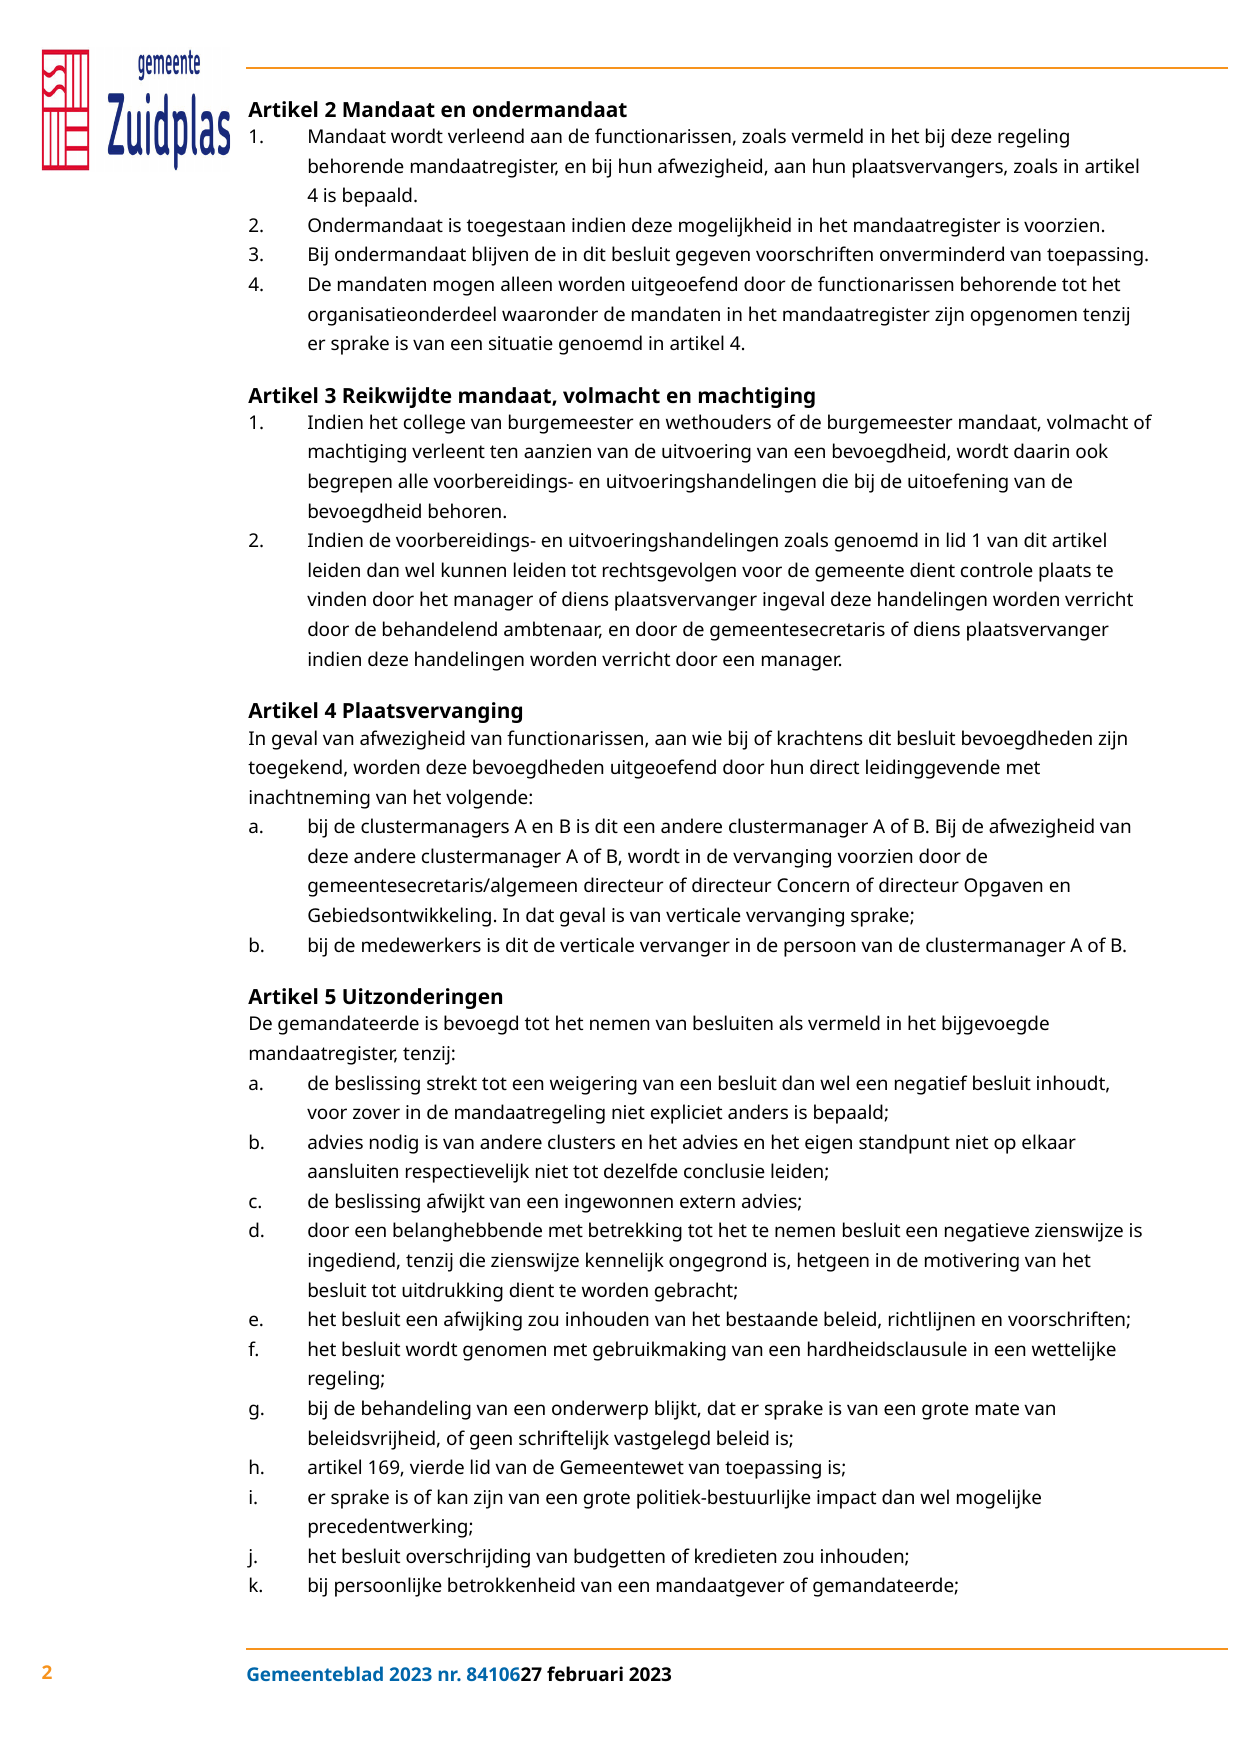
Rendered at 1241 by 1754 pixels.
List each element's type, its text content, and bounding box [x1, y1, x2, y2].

picture [41, 47, 231, 172]
text Artikel 2 Mandaat en ondermandaat [248, 95, 1152, 123]
list artikel 169, vierde lid van de Gemeentewet van toepassing is; [248, 1454, 1152, 1480]
list Indien het college van burgemeester en wethouders of de burgemeester mandaat, volmacht of machtiging verleent ten aanzien van de uitvoering van een bevoegdheid, wordt daarin ook begrepen alle voorbereidings- en uitvoeringshandelingen die bij de uitoefening van de bevoegdheid behoren. [248, 409, 1152, 524]
list bij persoonlijke betrokkenheid van een mandaatgever of gemandateerde; [248, 1573, 1152, 1598]
list Ondermandaat is toegestaan indien deze mogelijkheid in het mandaatregister is voorzien. [248, 212, 1152, 238]
list door een belanghebbende met betrekking tot het te nemen besluit een negatieve zienswijze is ingediend, tenzij die zienswijze kennelijk ongegrond is, hetgeen in de motivering van het besluit tot uitdrukking dient te worden gebracht; [248, 1218, 1152, 1303]
text Artikel 3 Reikwijdte mandaat, volmacht en machtiging [248, 381, 1152, 409]
list de beslissing afwijkt van een ingewonnen extern advies; [248, 1188, 1152, 1214]
list bij de behandeling van een onderwerp blijkt, dat er sprake is van een grote mate van beleidsvrijheid, of geen schriftelijk vastgelegd beleid is; [248, 1395, 1152, 1451]
list bij de medewerkers is dit de verticale vervanger in de persoon van de clustermanager A of B. [248, 932, 1152, 957]
text In geval van afwezigheid van functionarissen, aan wie bij of krachtens dit besluit bevoegdheden zijn toegekend, worden deze bevoegdheden uitgeoefend door hun direct leidinggevende met inachtneming van het volgende: [248, 725, 1152, 809]
list advies nodig is van andere clusters en het advies en het eigen standpunt niet op elkaar aansluiten respectievelijk niet tot dezelfde conclusie leiden; [248, 1129, 1152, 1184]
text De gemandateerde is bevoegd tot het nemen van besluiten als vermeld in het bijgevoegde mandaatregister, tenzij: [248, 1011, 1152, 1066]
list De mandaten mogen alleen worden uitgeoefend door de functionarissen behorende tot het organisatieonderdeel waaronder de mandaten in het mandaatregister zijn opgenomen tenzij er sprake is van een situatie genoemd in artikel 4. [248, 271, 1152, 356]
list het besluit overschrijding van budgetten of kredieten zou inhouden; [248, 1543, 1152, 1569]
list er sprake is of kan zijn van een grote politiek-bestuurlijke impact dan wel mogelijke precedentwerking; [248, 1484, 1152, 1539]
list het besluit wordt genomen met gebruikmaking van een hardheidsclausule in een wettelijke regeling; [248, 1336, 1152, 1391]
list het besluit een afwijking zou inhouden van het bestaande beleid, richtlijnen en voorschriften; [248, 1306, 1152, 1332]
text Artikel 4 Plaatsvervanging [248, 696, 1152, 725]
list Mandaat wordt verleend aan de functionarissen, zoals vermeld in het bij deze regeling behorende mandaatregister, en bij hun afwezigheid, aan hun plaatsvervangers, zoals in artikel 4 is bepaald. [248, 123, 1152, 208]
list bij de clustermanagers A en B is dit een andere clustermanager A of B. Bij de afwezigheid van deze andere clustermanager A of B, wordt in de vervanging voorzien door de gemeentesecretaris/algemeen directeur of directeur Concern of directeur Opgaven en Gebiedsontwikkeling. In dat geval is van verticale vervanging sprake; [248, 813, 1152, 928]
list de beslissing strekt tot een weigering van een besluit dan wel een negatief besluit inhoudt, voor zover in de mandaatregeling niet expliciet anders is bepaald; [248, 1070, 1152, 1125]
list Bij ondermandaat blijven de in dit besluit gegeven voorschriften onverminderd van toepassing. [248, 242, 1152, 267]
text Artikel 5 Uitzonderingen [248, 982, 1152, 1011]
list Indien de voorbereidings- en uitvoeringshandelingen zoals genoemd in lid 1 van dit artikel leiden dan wel kunnen leiden tot rechtsgevolgen voor de gemeente dient controle plaats te vinden door het manager of diens plaatsvervanger ingeval deze handelingen worden verricht door de behandelend ambtenaar, en door de gemeentesecretaris of diens plaatsvervanger indien deze handelingen worden verricht door een manager. [248, 527, 1152, 672]
